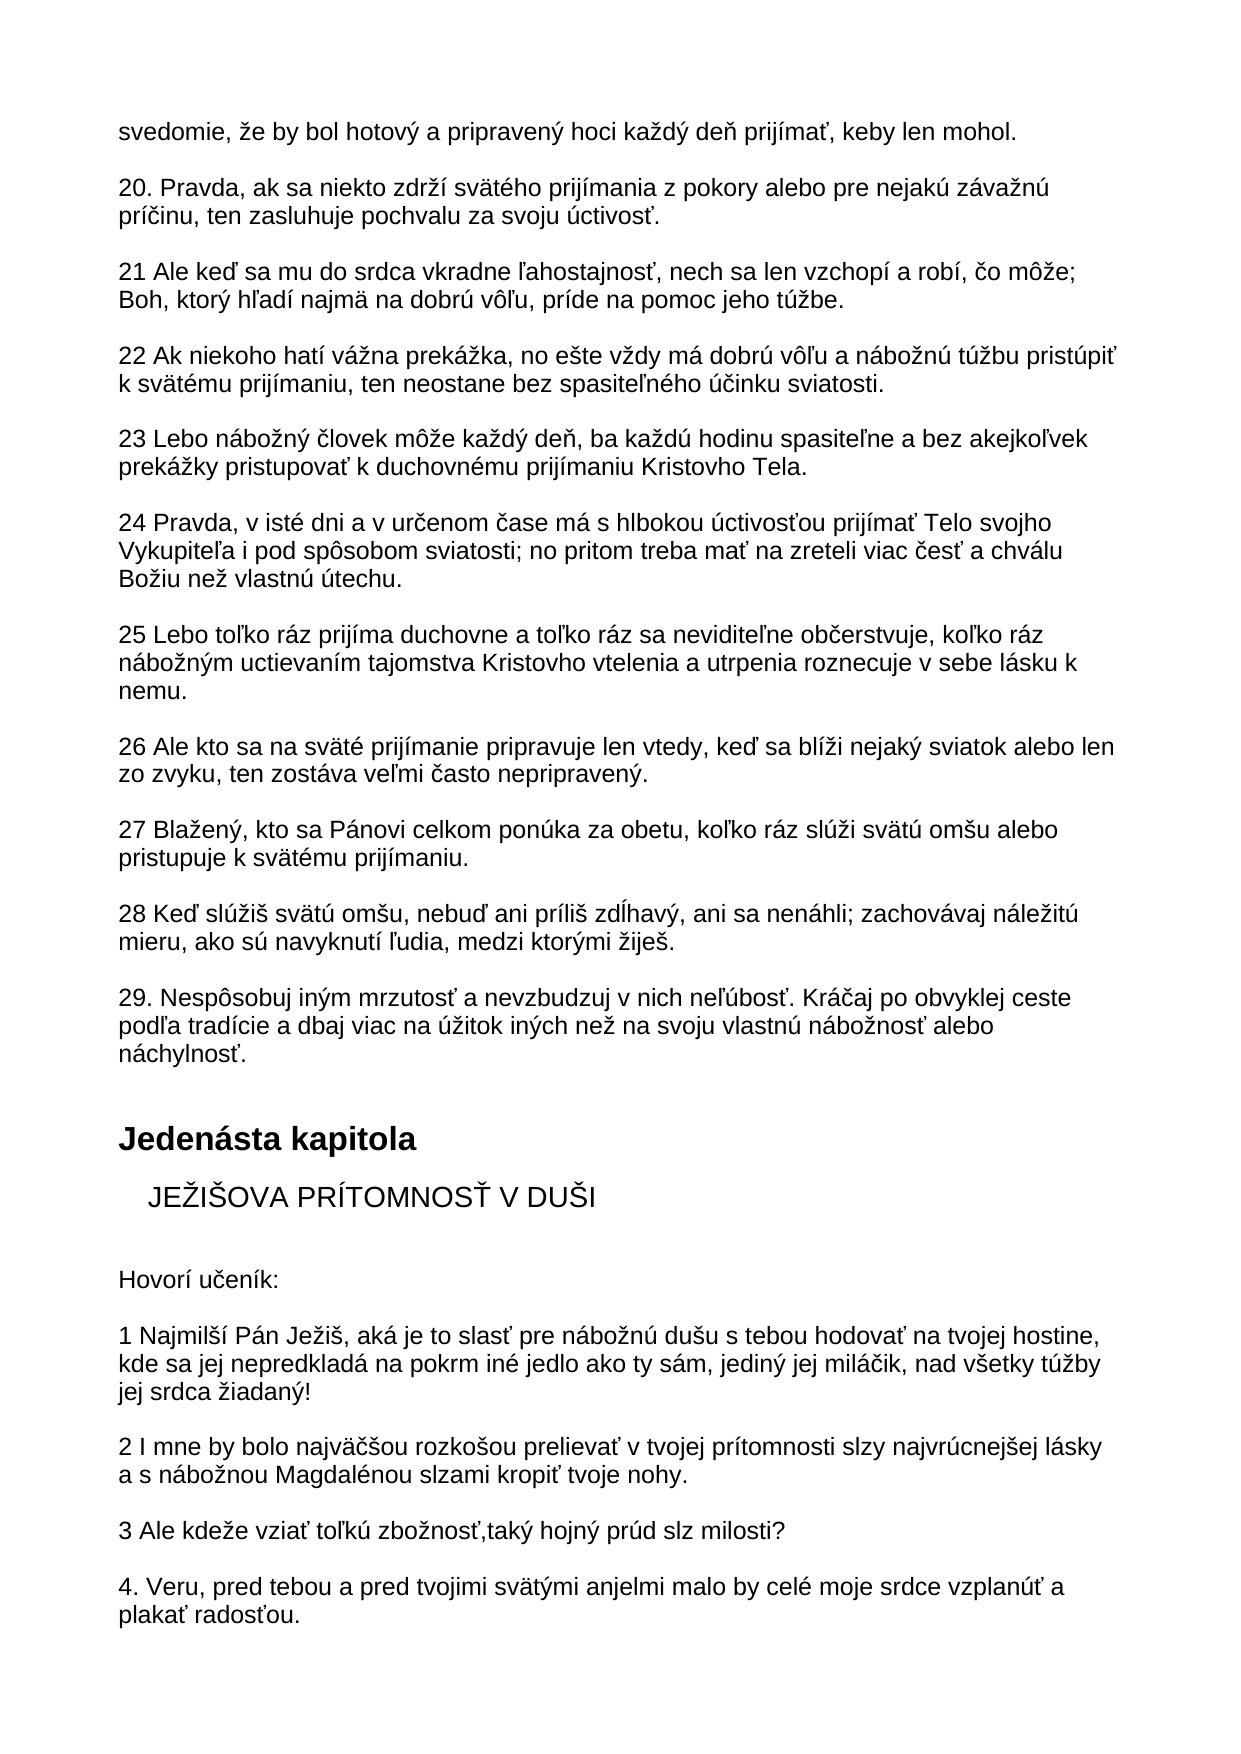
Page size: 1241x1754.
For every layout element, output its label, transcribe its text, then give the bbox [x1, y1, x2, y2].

text 27 Blažený, kto sa Pánovi celkom ponúka za obetu, koľko ráz slúži svätú omšu alebo pristupuje k svätému prijímaniu. [118, 816, 1122, 872]
text 29. Nespôsobuj iným mrzutosť a nevzbudzuj v nich neľúbosť. Kráčaj po obvyklej ceste podľa tradície a dbaj viac na úžitok iných než na svoju vlastnú nábožnosť alebo náchylnosť. [118, 983, 1122, 1067]
text 26 Ale kto sa na sväté prijímanie pripravuje len vtedy, keď sa blíži nejaký sviatok alebo len zo zvyku, ten zostáva veľmi často nepripravený. [118, 732, 1122, 788]
text 3 Ale kdeže vziať toľkú zbožnosť,taký hojný prúd slz milosti? [118, 1517, 1122, 1545]
text svedomie, že by bol hotový a pripravený hoci každý deň prijímať, keby len mohol. [118, 118, 1122, 146]
text 4. Veru, pred tebou a pred tvojimi svätými anjelmi malo by celé moje srdce vzplanúť a plakať radosťou. [118, 1573, 1122, 1628]
text 28 Keď slúžiš svätú omšu, nebuď ani príliš zdĺhavý, ani sa nenáhli; zachovávaj náležitú mieru, ako sú navyknutí ľudia, medzi ktorými žiješ. [118, 900, 1122, 956]
text 2 I mne by bolo najväčšou rozkošou prelievať v tvojej prítomnosti slzy najvrúcnejšej lásky a s nábožnou Magdalénou slzami kropiť tvoje nohy. [118, 1433, 1122, 1489]
text Hovorí učeník: [118, 1266, 1122, 1293]
text 21 Ale keď sa mu do srdca vkradne ľahostajnosť, nech sa len vzchopí a robí, čo môže; Boh, ktorý hľadí najmä na dobrú vôľu, príde na pomoc jeho túžbe. [118, 258, 1122, 313]
text 20. Pravda, ak sa niekto zdrží svätého prijímania z pokory alebo pre nejakú závažnú príčinu, ten zasluhuje pochvalu za svoju úctivosť. [118, 174, 1122, 230]
text 23 Lebo nábožný človek môže každý deň, ba každú hodinu spasiteľne a bez akejkoľvek prekážky pristupovať k duchovnému prijímaniu Kristovho Tela. [118, 425, 1122, 481]
text 1 Najmilší Pán Ježiš, aká je to slasť pre nábožnú dušu s tebou hodovať na tvojej hostine, kde sa jej nepredkladá na pokrm iné jedlo ako ty sám, jediný jej miláčik, nad všetky túžby jej srdca žiadaný! [118, 1321, 1122, 1405]
text 25 Lebo toľko ráz prijíma duchovne a toľko ráz sa neviditeľne občerstvuje, koľko ráz nábožným uctievaním tajomstva Kristovho vtelenia a utrpenia roznecuje v sebe lásku k nemu. [118, 621, 1122, 704]
subtitle JEŽIŠOVA PRÍTOMNOSŤ V DUŠI [148, 1181, 1122, 1214]
text 22 Ak niekoho hatí vážna prekážka, no ešte vždy má dobrú vôľu a nábožnú túžbu pristúpiť k svätému prijímaniu, ten neostane bez spasiteľného účinku sviatosti. [118, 341, 1122, 397]
subtitle Jedenásta kapitola [118, 1120, 1122, 1157]
text 24 Pravda, v isté dni a v určenom čase má s hlbokou úctivosťou prijímať Telo svojho Vykupiteľa i pod spôsobom sviatosti; no pritom treba mať na zreteli viac česť a chválu Božiu než vlastnú útechu. [118, 509, 1122, 593]
